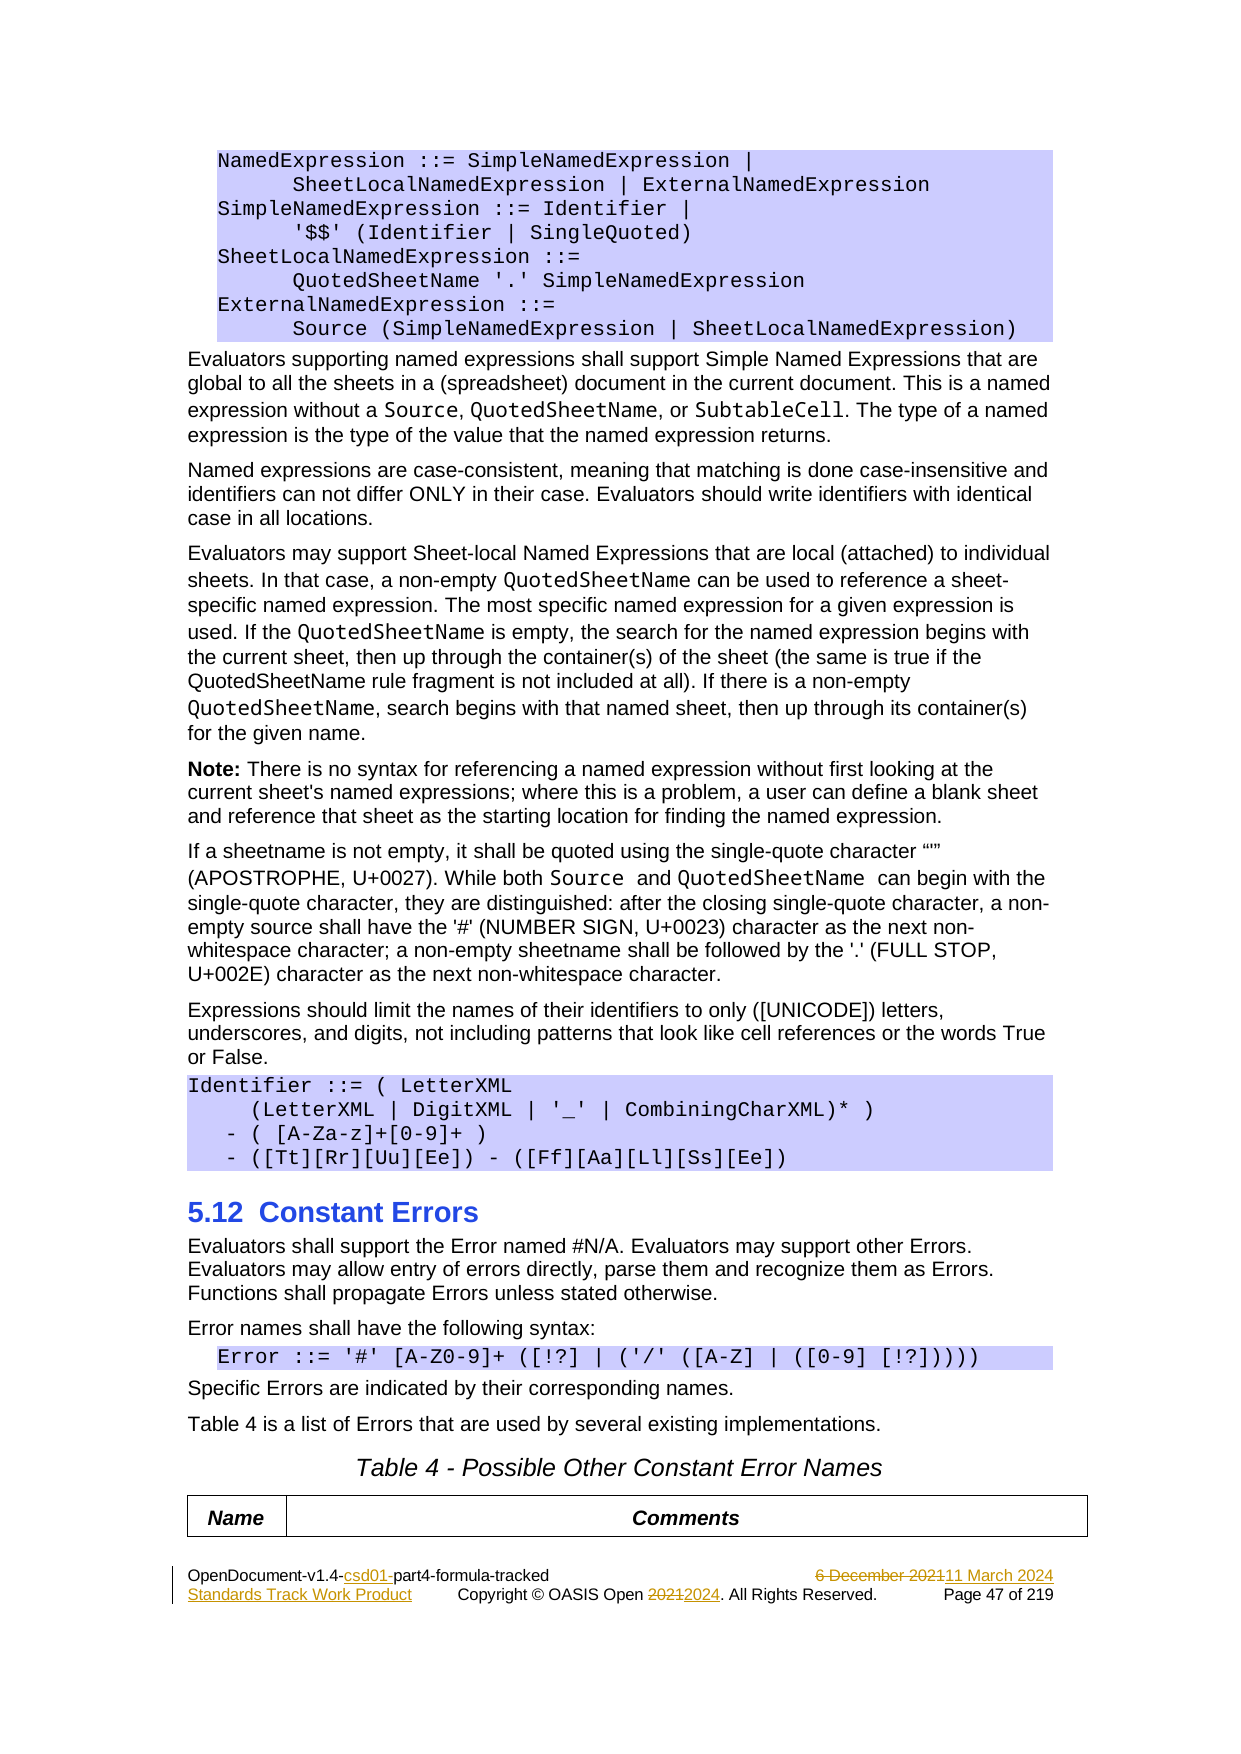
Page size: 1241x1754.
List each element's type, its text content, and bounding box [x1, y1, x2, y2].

text Evaluators may support Sheet-local Named Expressions that are local (attached) to individual sheets. In that case, a non-empty QuotedSheetName can be used to reference a sheet-specific named expression. The most specific named expression for a given expression is used. If the QuotedSheetName is empty, the search for the named expression begins with the current sheet, then up through the container(s) of the sheet (the same is true if the QuotedSheetName rule fragment is not included at all). If there is a non-empty QuotedSheetName, search begins with that named sheet, then up through its container(s) for the given name. [187, 542, 1053, 745]
text Error names shall have the following syntax: [187, 1317, 1053, 1340]
text Note: There is no syntax for referencing a named expression without first looking at the current sheet's named expressions; where this is a problem, a user can define a blank sheet and reference that sheet as the starting location for finding the named expression. [187, 757, 1053, 828]
text Error ::= '#' [A-Z0-9]+ ([!?] | ('/' ([A-Z] | ([0-9] [!?])))) [217, 1346, 1053, 1370]
list (LetterXML | DigitXML | '_' | CombiningCharXML)* ) [187, 1099, 1053, 1123]
text Expressions should limit the names of their identifiers to only ([UNICODE]) letters, underscores, and digits, not including patterns that look like cell references or the words True or False. [187, 998, 1053, 1069]
text NamedExpression ::= SimpleNamedExpression | SheetLocalNamedExpression | ExternalNamedExpression [217, 150, 1053, 198]
subtitle Constant Errors [187, 1196, 1053, 1228]
table_header Name [188, 1496, 286, 1536]
list - ( [A-Za-z]+[0-9]+ ) [187, 1123, 1053, 1147]
text Evaluators shall support the Error named #N/A. Evaluators may support other Errors. Evaluators may allow entry of errors directly, parse them and recognize them as Errors. Functions shall propagate Errors unless stated otherwise. [187, 1234, 1053, 1305]
text Identifier ::= ( LetterXML [187, 1075, 1053, 1099]
list - ([Tt][Rr][Uu][Ee]) - ([Ff][Aa][Ll][Ss][Ee]) [187, 1147, 1053, 1171]
text Evaluators supporting named expressions shall support Simple Named Expressions that are global to all the sheets in a (spreadsheet) document in the current document. This is a named expression without a Source, QuotedSheetName, or SubtableCell. The type of a named expression is the type of the value that the named expression returns. [187, 348, 1053, 447]
table_header Comments [287, 1496, 1087, 1536]
text ExternalNamedExpression ::= Source (SimpleNamedExpression | SheetLocalNamedExpression) [217, 294, 1053, 342]
text SheetLocalNamedExpression ::= QuotedSheetName '.' SimpleNamedExpression [217, 246, 1053, 294]
text If a sheetname is not empty, it shall be quoted using the single-quote character “'” (APOSTROPHE, U+0027). While both Source and QuotedSheetName can begin with the single-quote character, they are distinguished: after the closing single-quote character, a non-empty source shall have the '#' (NUMBER SIGN, U+0023) character as the next non-whitespace character; a non-empty sheetname shall be followed by the '.' (FULL STOP, U+002E) character as the next non-whitespace character. [187, 840, 1053, 986]
text Table 4 is a list of Errors that are used by several existing implementations. [187, 1412, 1053, 1436]
text Table 4 - Possible Other Constant Error Names [187, 1454, 1053, 1482]
text Named expressions are case-consistent, meaning that matching is done case-insensitive and identifiers can not differ ONLY in their case. Evaluators should write identifiers with identical case in all locations. [187, 459, 1053, 529]
text SimpleNamedExpression ::= Identifier | '$$' (Identifier | SingleQuoted) [217, 198, 1053, 246]
text Specific Errors are indicated by their corresponding names. [187, 1376, 1053, 1400]
